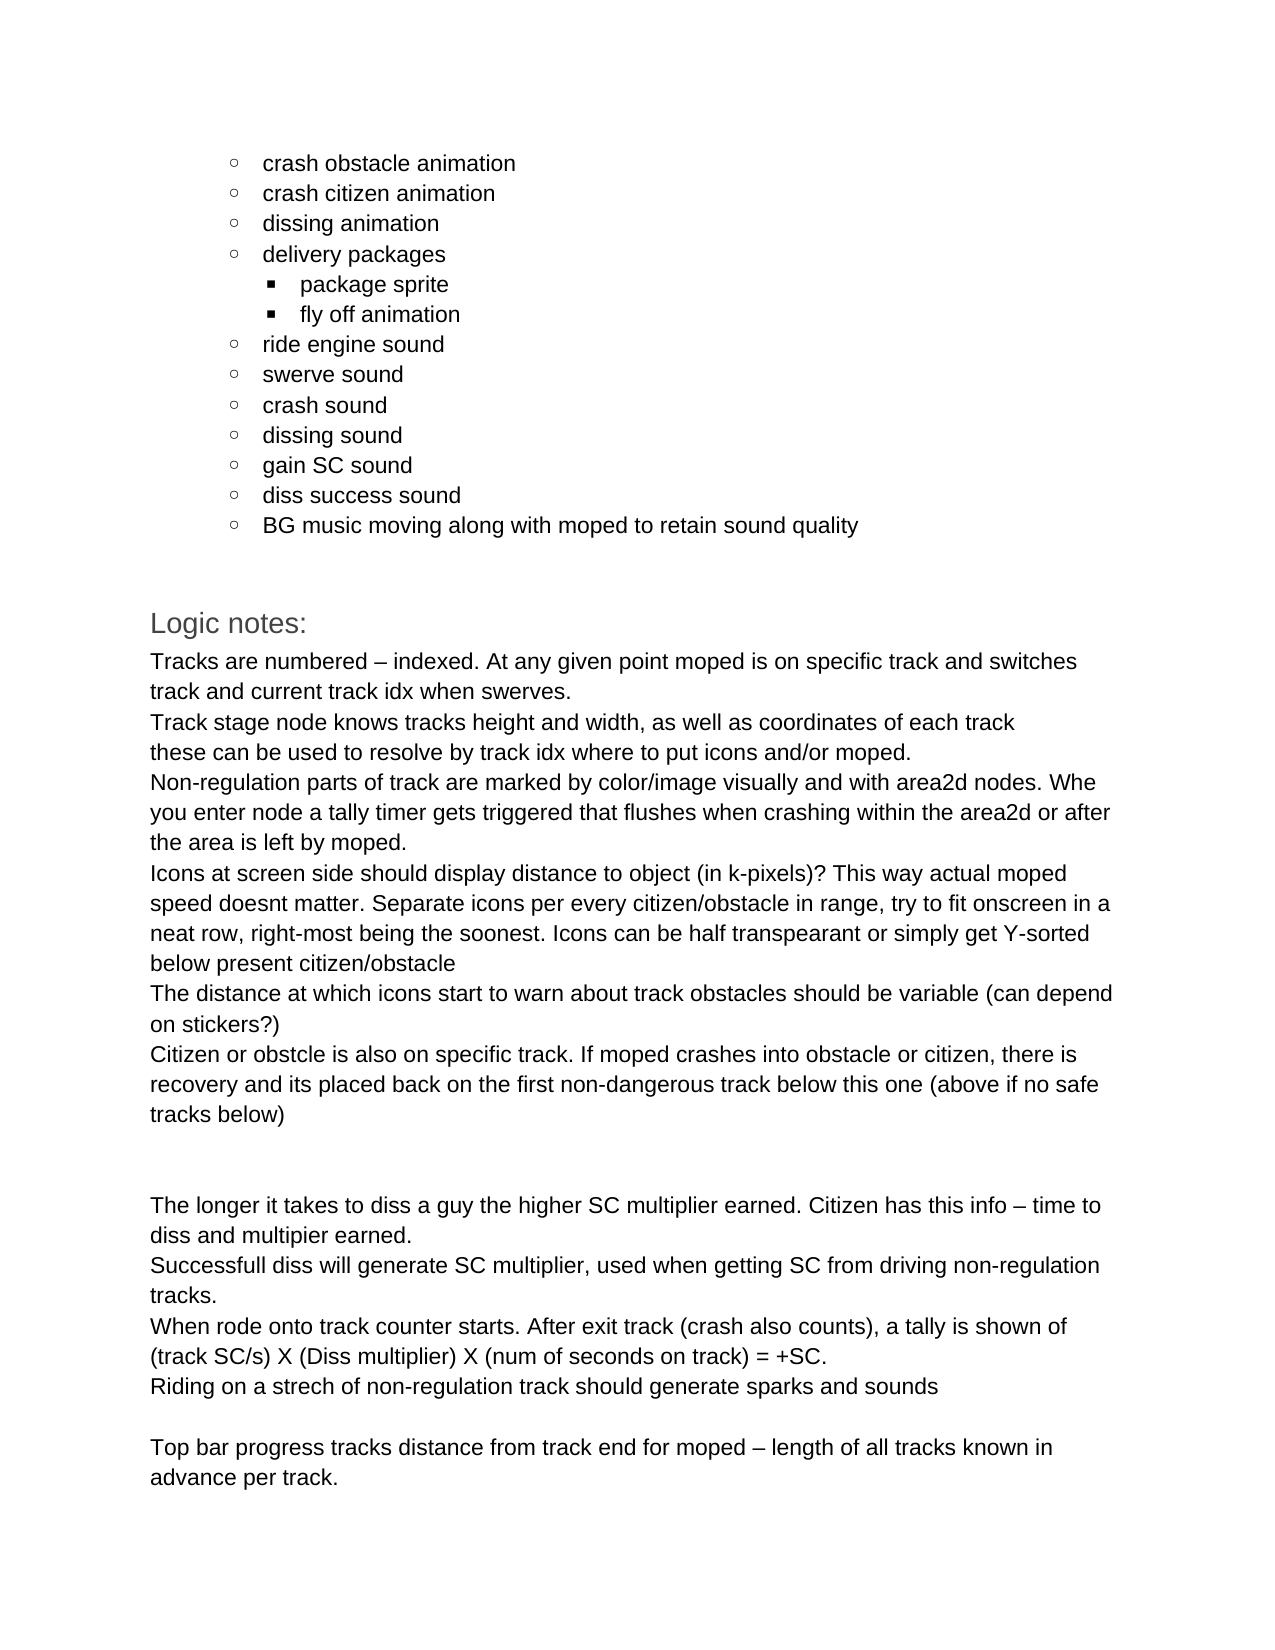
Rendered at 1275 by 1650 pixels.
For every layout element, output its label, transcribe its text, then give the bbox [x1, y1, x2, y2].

list ride engine sound [225, 331, 1125, 358]
list delivery packages [225, 241, 1125, 267]
text Non-regulation parts of track are marked by color/image visually and with area2d nodes. Whe you enter node a tally timer gets triggered that flushes when crashing within the area2d or after the area is left by moped. [150, 769, 1125, 856]
list package sprite [262, 271, 1125, 297]
text Successfull diss will generate SC multiplier, used when getting SC from driving non-regulation tracks. [150, 1252, 1125, 1309]
text these can be used to resolve by track idx where to put icons and/or moped. [150, 739, 1125, 765]
list fly off animation [262, 301, 1125, 327]
text Top bar progress tracks distance from track end for moped – length of all tracks known in advance per track. [150, 1433, 1125, 1490]
text The longer it takes to diss a guy the higher SC multiplier earned. Citizen has this info – time to diss and multipier earned. [150, 1192, 1125, 1248]
list diss success sound [225, 482, 1125, 509]
text Tracks are numbered – indexed. At any given point moped is on specific track and switches track and current track idx when swerves. [150, 648, 1125, 705]
list crash citizen animation [225, 180, 1125, 207]
text Riding on a strech of non-regulation track should generate sparks and sounds [150, 1373, 1125, 1399]
list gain SC sound [225, 452, 1125, 478]
text Icons at screen side should display distance to object (in k-pixels)? This way actual moped speed doesnt matter. Separate icons per every citizen/obstacle in range, try to fit onscreen in a neat row, right-most being the soonest. Icons can be half transpearant or simply get Y-sorted below present citizen/obstacle [150, 859, 1125, 977]
list dissing animation [225, 210, 1125, 237]
subtitle Logic notes: [150, 606, 1125, 640]
text Track stage node knows tracks height and width, as well as coordinates of each track [150, 708, 1125, 735]
text Citizen or obstcle is also on specific track. If moped crashes into obstacle or citizen, there is recovery and its placed back on the first non-dangerous track below this one (above if no safe tracks below) [150, 1041, 1125, 1128]
list swerve sound [225, 361, 1125, 388]
list dissing sound [225, 422, 1125, 448]
list crash obstacle animation [225, 150, 1125, 176]
text The distance at which icons start to warn about track obstacles should be variable (can depend on stickers?) [150, 980, 1125, 1037]
list crash sound [225, 392, 1125, 418]
list BG music moving along with moped to retain sound quality [225, 512, 1125, 539]
text When rode onto track counter starts. After exit track (crash also counts), a tally is shown of (track SC/s) X (Diss multiplier) X (num of seconds on track) = +SC. [150, 1313, 1125, 1369]
